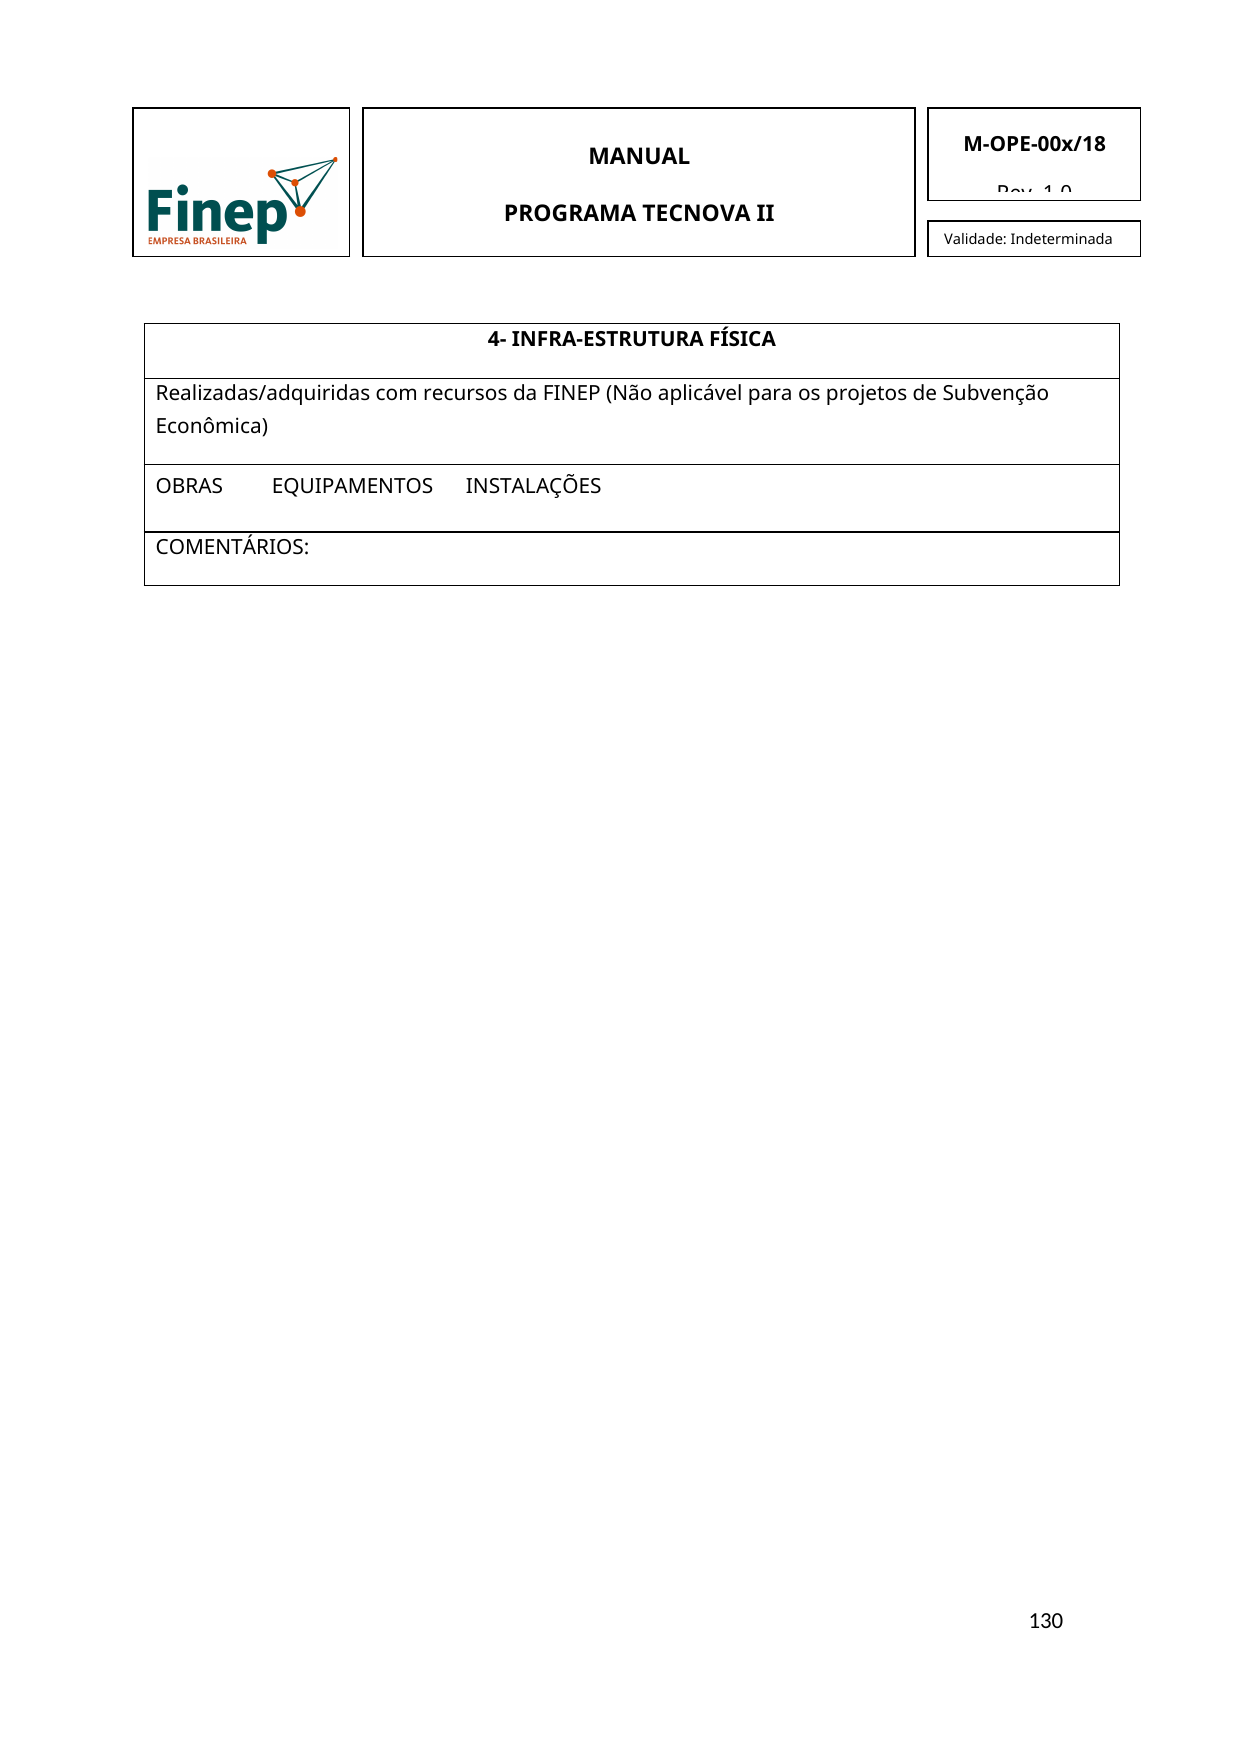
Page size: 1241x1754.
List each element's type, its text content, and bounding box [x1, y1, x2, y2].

table_cell Realizadas/adquiridas com recursos da FINEP (Não aplicável para os projetos de Subvenção Econômica) [145, 379, 1119, 464]
table_cell OBRAS EQUIPAMENTOS INSTALAÇÕES [145, 465, 1119, 531]
table_cell COMENTÁRIOS: [145, 533, 1119, 585]
table_header 4- INFra-estrutura física [145, 324, 1119, 377]
